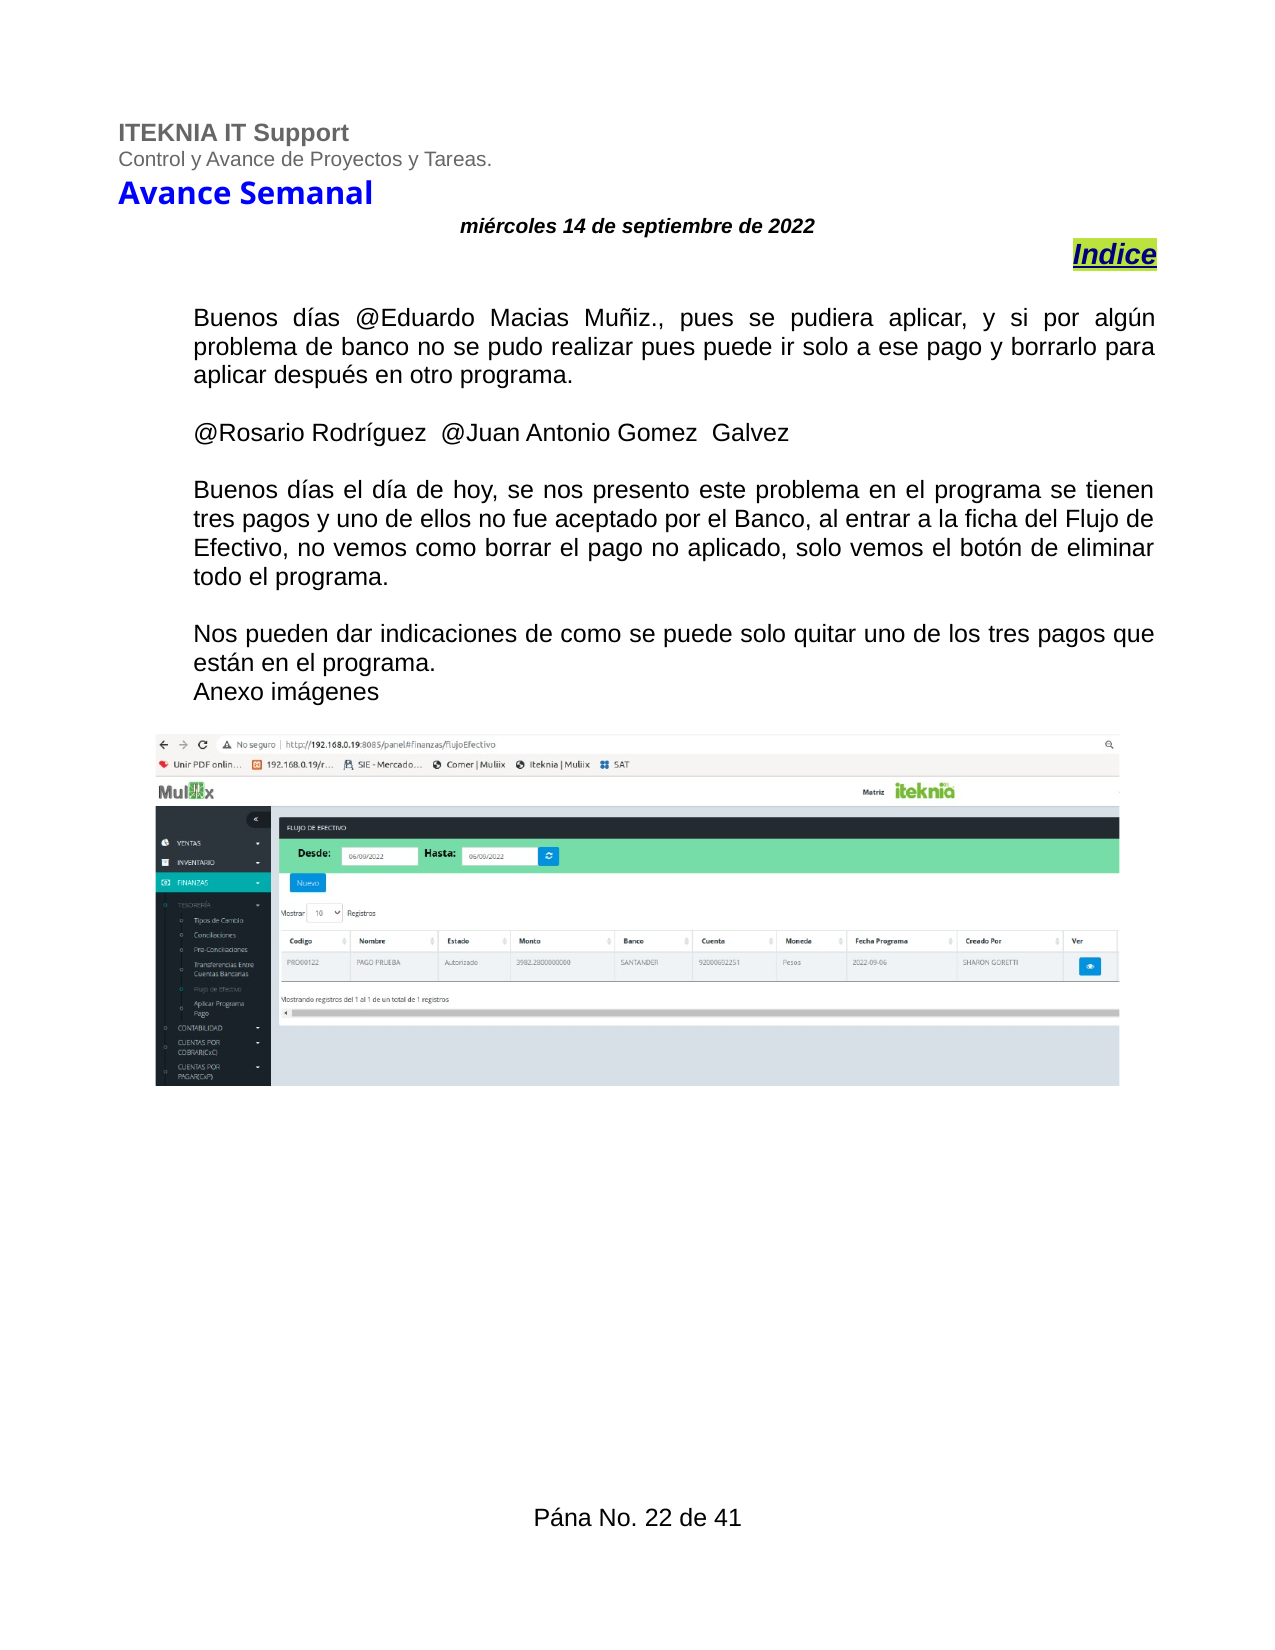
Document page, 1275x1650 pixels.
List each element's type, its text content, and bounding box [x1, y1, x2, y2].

text Nos pueden dar indicaciones de como se puede solo quitar uno de los tres pagos que están en el programa. [193, 619, 1157, 677]
text Anexo imágenes [193, 677, 1157, 706]
text @Rosario Rodríguez @Juan Antonio Gomez Galvez [193, 418, 1157, 447]
text Buenos días @Eduardo Macias Muñiz., pues se pudiera aplicar, y si por algún problema de banco no se pudo realizar pues puede ir solo a ese pago y borrarlo para aplicar después en otro programa. [193, 303, 1157, 389]
picture [155, 734, 1120, 1086]
text Buenos días el día de hoy, se nos presento este problema en el programa se tienen tres pagos y uno de ellos no fue aceptado por el Banco, al entrar a la ficha del Flujo de Efectivo, no vemos como borrar el pago no aplicado, solo vemos el botón de eliminar todo el programa. [193, 476, 1157, 591]
